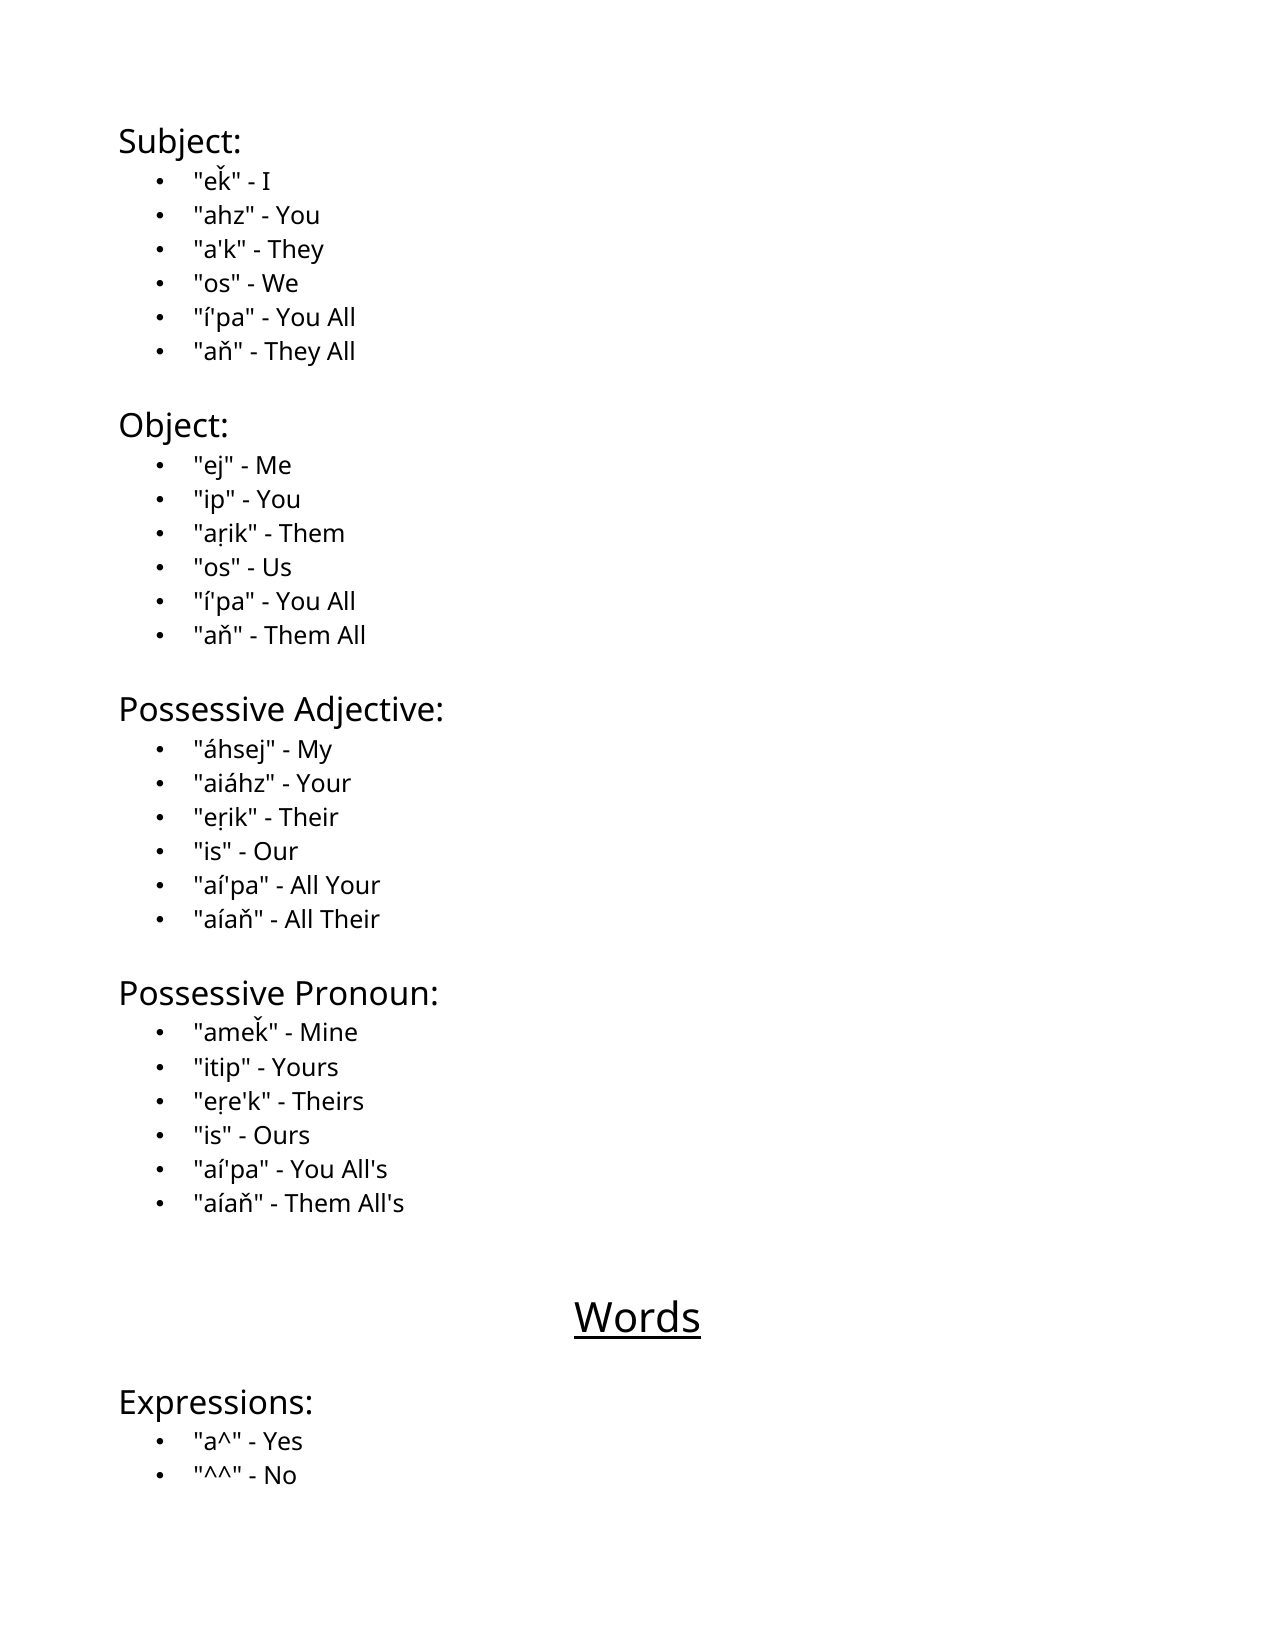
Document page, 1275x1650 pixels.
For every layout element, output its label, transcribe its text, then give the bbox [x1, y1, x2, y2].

list "aiáhz" - Your [156, 765, 1157, 799]
list "aň" - They All [156, 334, 1157, 368]
list "í'pa" - You All [156, 584, 1157, 618]
list "ej" - Me [156, 447, 1157, 481]
list "aí'pa" - You All's [156, 1151, 1157, 1185]
list "itip" - Yours [156, 1049, 1157, 1083]
list "í'pa" - You All [156, 300, 1157, 334]
text Expressions: [118, 1378, 1157, 1424]
list "aṛik" - Them [156, 516, 1157, 549]
list "os" - Us [156, 549, 1157, 584]
list "os" - We [156, 266, 1157, 300]
text Object: [118, 402, 1157, 447]
text Possessive Adjective: [118, 686, 1157, 731]
list "is" - Ours [156, 1117, 1157, 1151]
list "eṛe'k" - Theirs [156, 1083, 1157, 1117]
list "^^" - No [156, 1458, 1157, 1492]
list "a^" - Yes [156, 1424, 1157, 1458]
list "eṛik" - Their [156, 799, 1157, 833]
list "a'k" - They [156, 232, 1157, 266]
text Words [118, 1288, 1157, 1344]
list "eǩ" - I [156, 163, 1157, 198]
list "aí'pa" - All Your [156, 867, 1157, 902]
list "aíaň" - Them All's [156, 1185, 1157, 1219]
list "áhsej" - My [156, 731, 1157, 765]
list "aň" - Them All [156, 618, 1157, 652]
list "is" - Our [156, 833, 1157, 867]
list "aíaň" - All Their [156, 902, 1157, 936]
text Possessive Pronoun: [118, 970, 1157, 1015]
list "ahz" - You [156, 198, 1157, 232]
list "ameǩ" - Mine [156, 1015, 1157, 1049]
list "ip" - You [156, 481, 1157, 516]
text Subject: [118, 118, 1157, 163]
